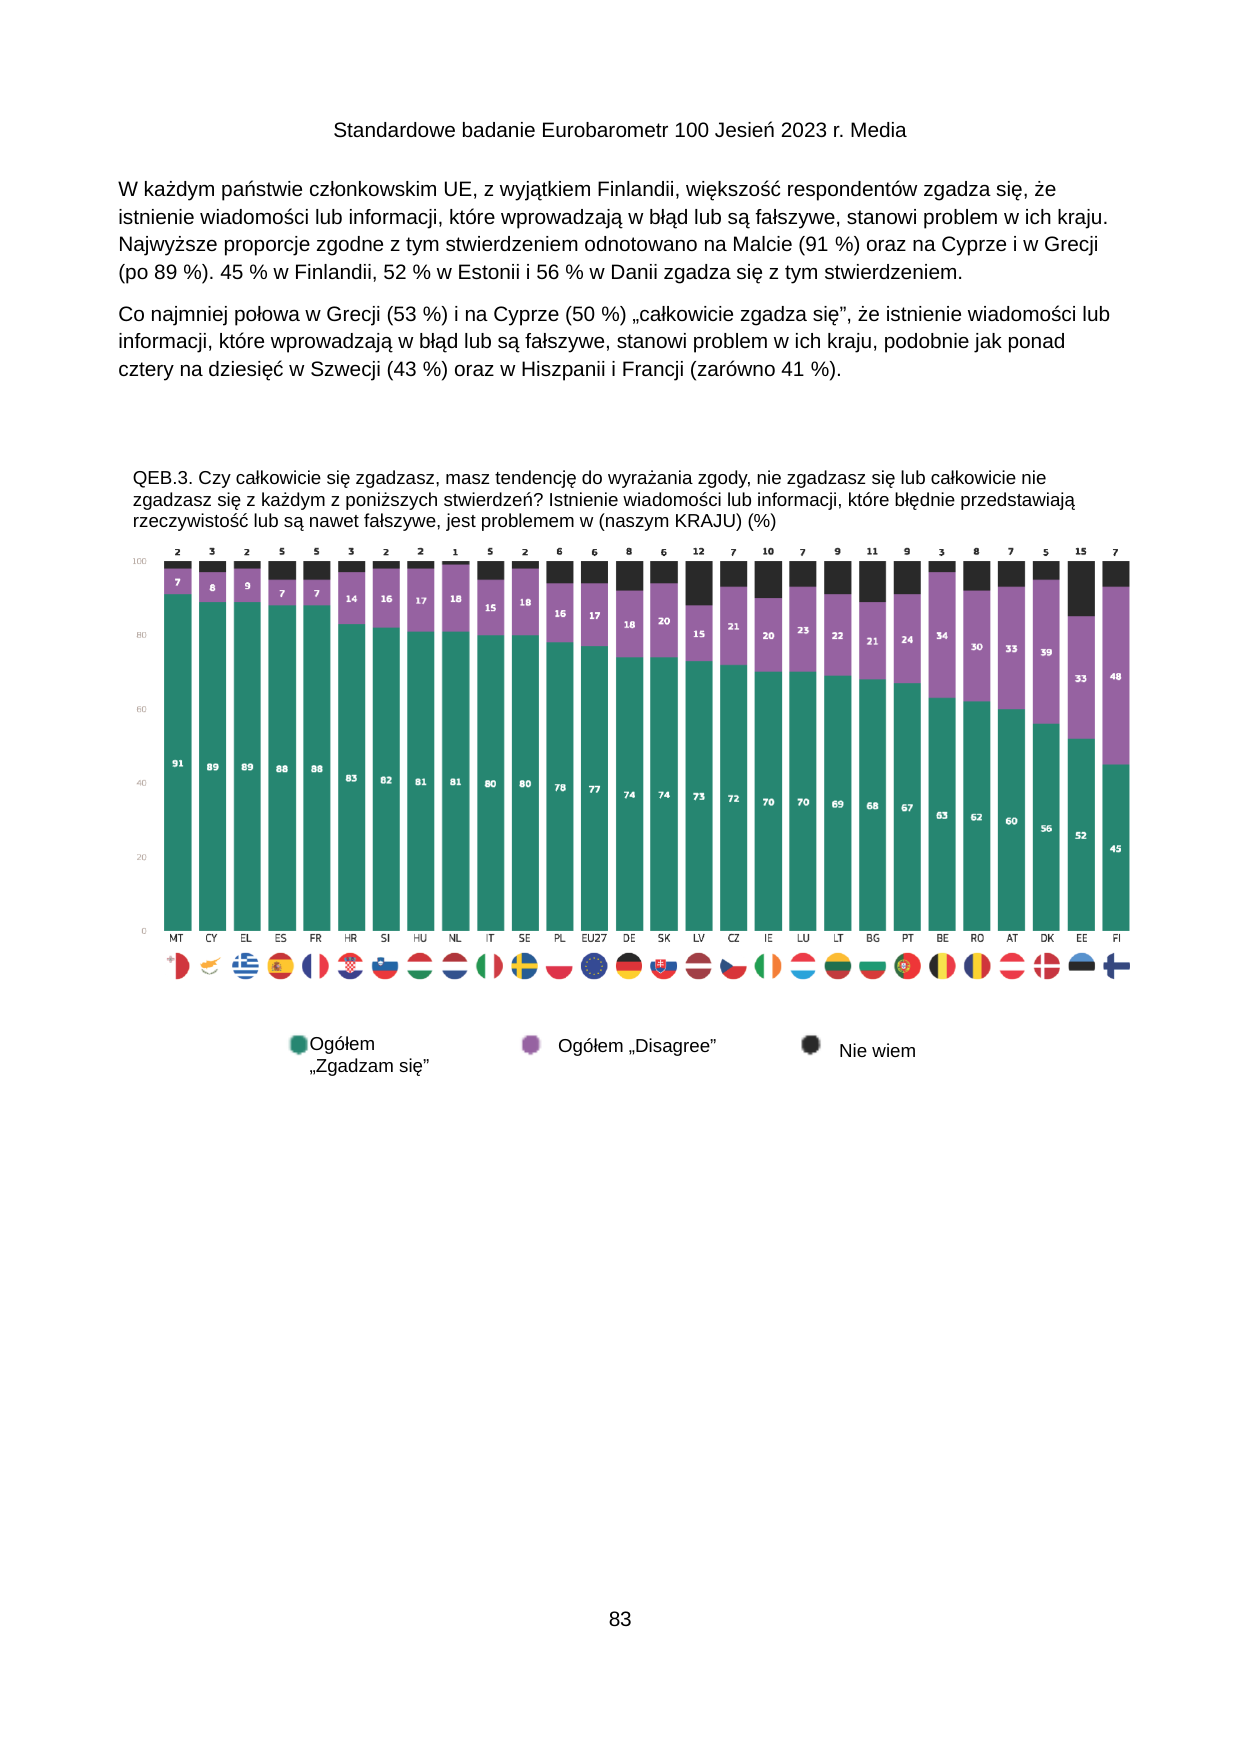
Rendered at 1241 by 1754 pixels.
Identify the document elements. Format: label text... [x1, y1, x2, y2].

picture [125, 541, 1141, 985]
text Co najmniej połowa w Grecji (53 %) i na Cyprze (50 %) „całkowicie zgadza się”, że istnienie wiadomości lub informacji, które wprowadzają w błąd lub są fałszywe, stanowi problem w ich kraju, podobnie jak ponad cztery na dziesięć w Szwecji (43 %) oraz w Hiszpanii i Francji (zarówno 41 %). [118, 302, 1122, 381]
text W każdym państwie członkowskim UE, z wyjątkiem Finlandii, większość respondentów zgadza się, że istnienie wiadomości lub informacji, które wprowadzają w błąd lub są fałszywe, stanowi problem w ich kraju. Najwyższe proporcje zgodne z tym stwierdzeniem odnotowano na Malcie (91 %) oraz na Cyprze i w Grecji (po 89 %). 45 % w Finlandii, 52 % w Estonii i 56 % w Danii zgadza się z tym stwierdzeniem. [118, 177, 1122, 283]
picture [256, 1015, 1040, 1087]
